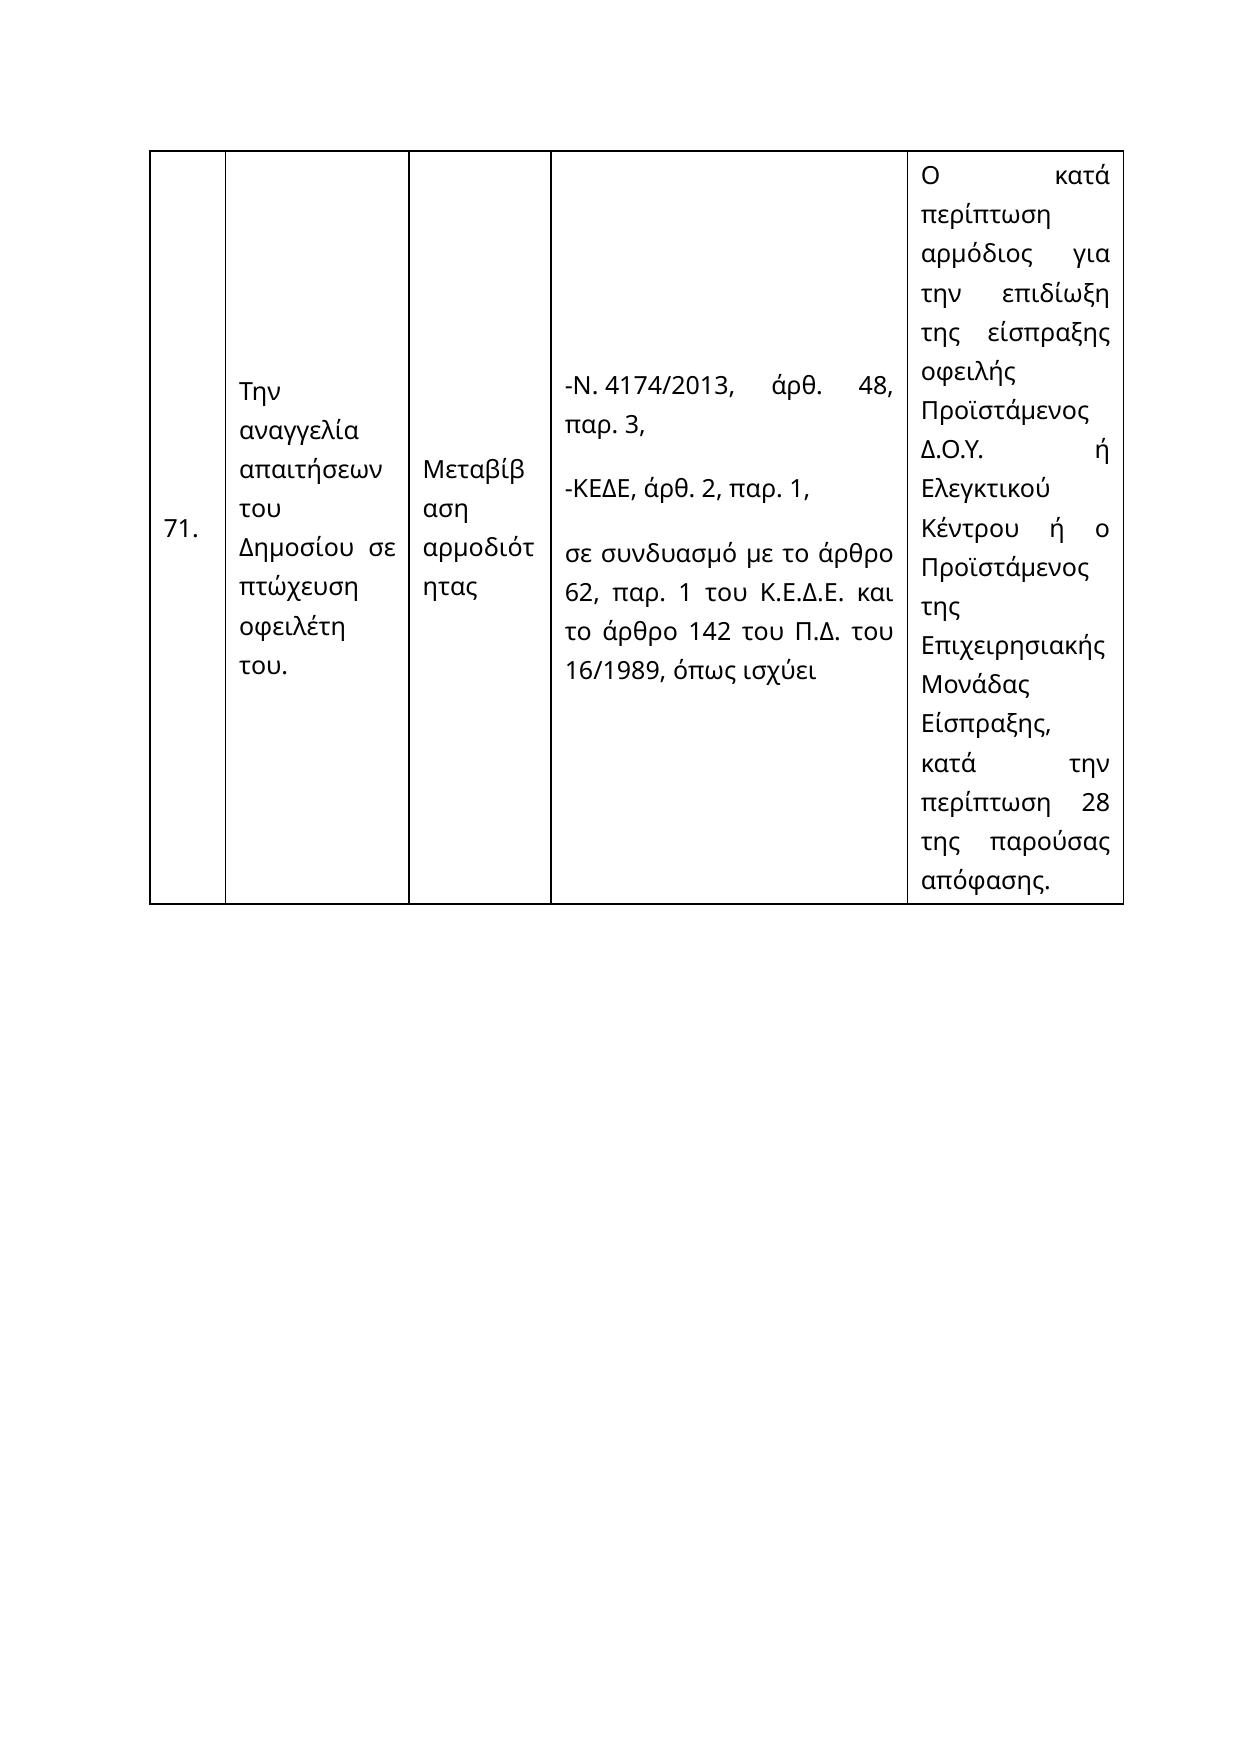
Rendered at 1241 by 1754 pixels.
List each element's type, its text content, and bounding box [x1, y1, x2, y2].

table_cell Την αναγγελία απαιτήσεων του Δημοσίου σε πτώχευση οφειλέτη του. [226, 152, 408, 903]
table_cell -Ν. 4174/2013, άρθ. 48, παρ. 3, -ΚΕΔΕ, άρθ. 2, παρ. 1, σε συνδυασμό με το άρθρο 62, παρ. 1 του Κ.Ε.Δ.Ε. και το άρθρο 142 του Π.Δ. του 16/1989, όπως ισχύει [552, 152, 907, 903]
table_cell Μεταβίβαση αρμοδιότητας [410, 152, 550, 903]
table_cell 71. [151, 152, 225, 903]
table_cell Ο κατά περίπτωση αρμόδιος για την επιδίωξη της είσπραξης οφειλής Προϊστάμενος Δ.Ο.Υ. ή Ελεγκτικού Κέντρου ή ο Προϊστάμενος της Επιχειρησιακής Μονάδας Είσπραξης, κατά την περίπτωση 28 της παρούσας απόφασης. [908, 152, 1123, 903]
